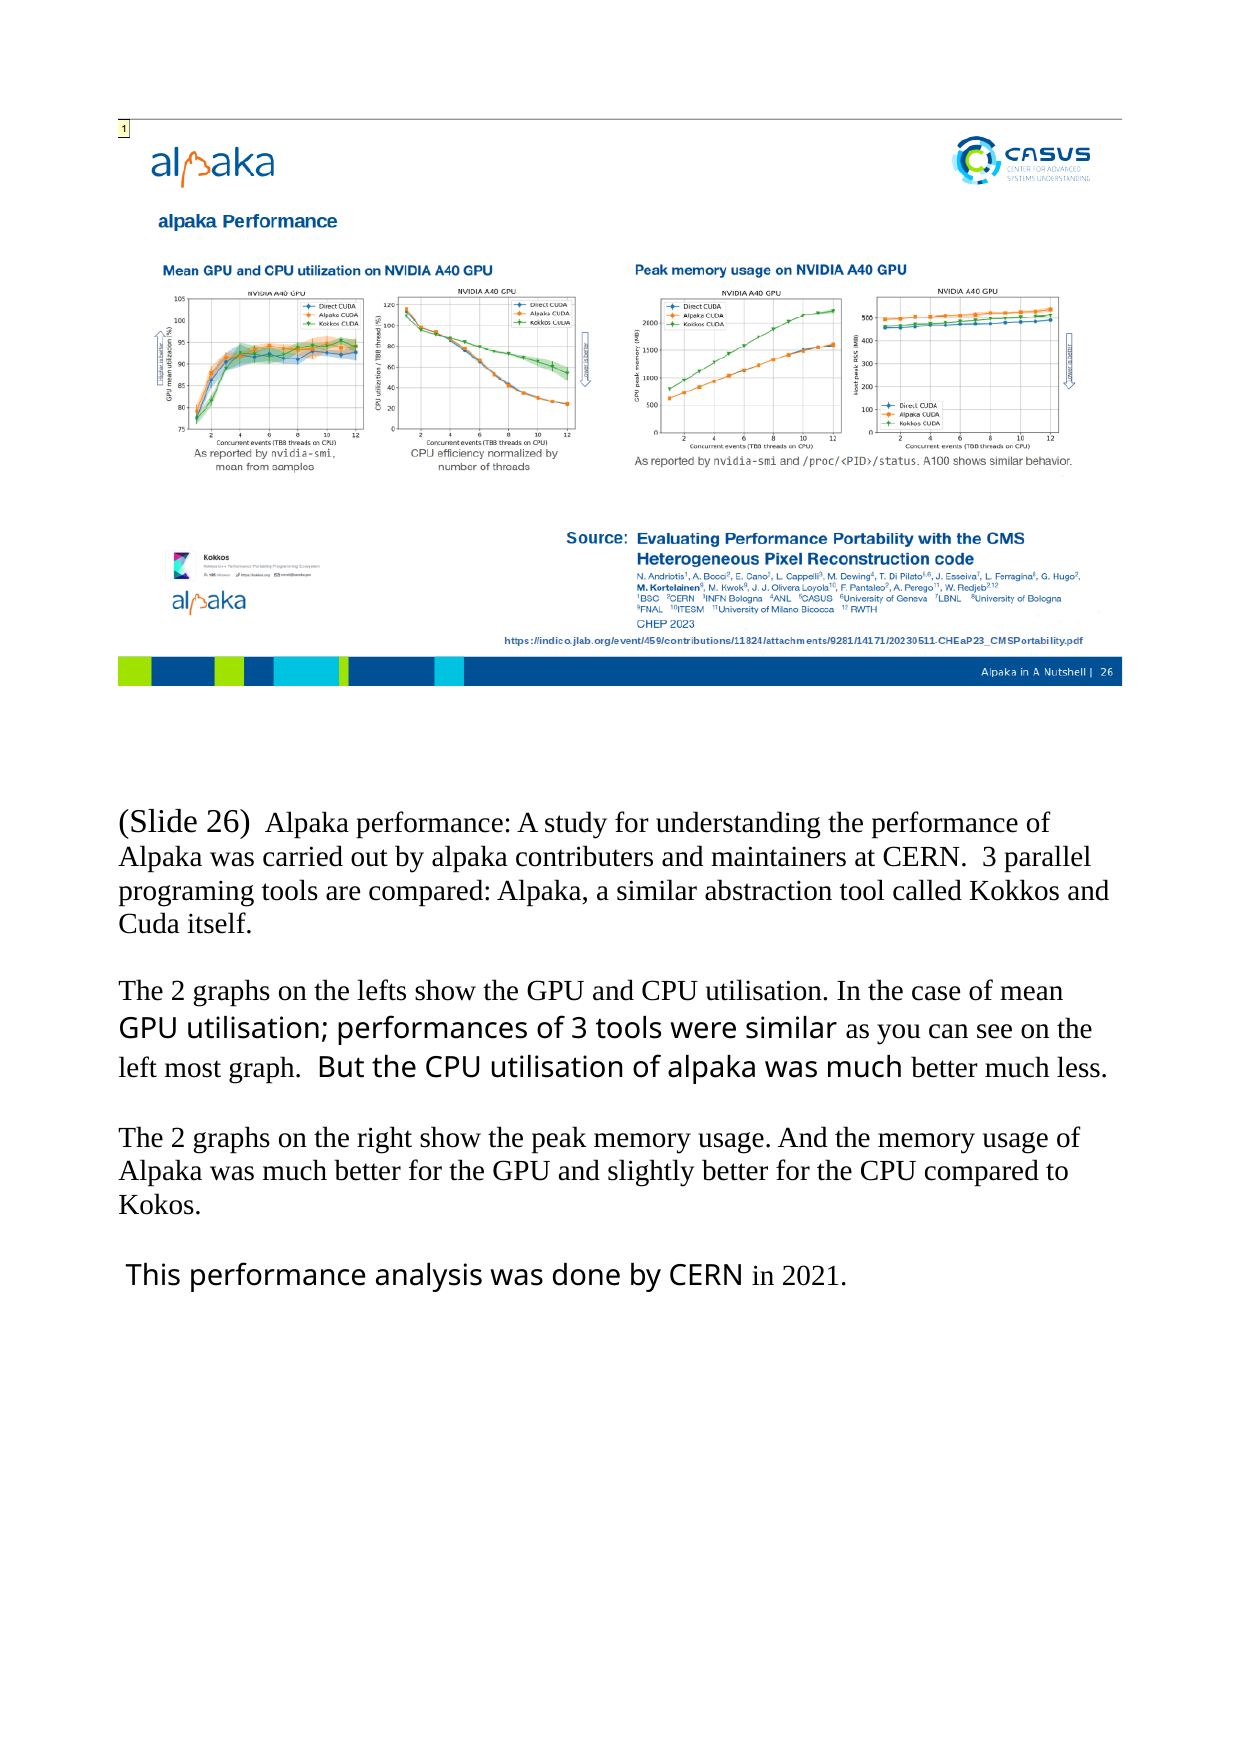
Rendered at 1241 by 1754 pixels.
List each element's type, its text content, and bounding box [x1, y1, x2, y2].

picture [118, 118, 1123, 686]
text (Slide 26) Alpaka performance: A study for understanding the performance of Alpaka was carried out by alpaka contributers and maintainers at CERN. 3 parallel programing tools are compared: Alpaka, a similar abstraction tool called Kokkos and Cuda itself. [118, 801, 1122, 940]
text This performance analysis was done by CERN in 2021. [118, 1254, 1122, 1294]
text The 2 graphs on the lefts show the GPU and CPU utilisation. In the case of mean GPU utilisation; performances of 3 tools were similar as you can see on the left most graph. But the CPU utilisation of alpaka was much better much less. [118, 973, 1122, 1086]
text The 2 graphs on the right show the peak memory usage. And the memory usage of Alpaka was much better for the GPU and slightly better for the CPU compared to Kokos. [118, 1120, 1122, 1221]
